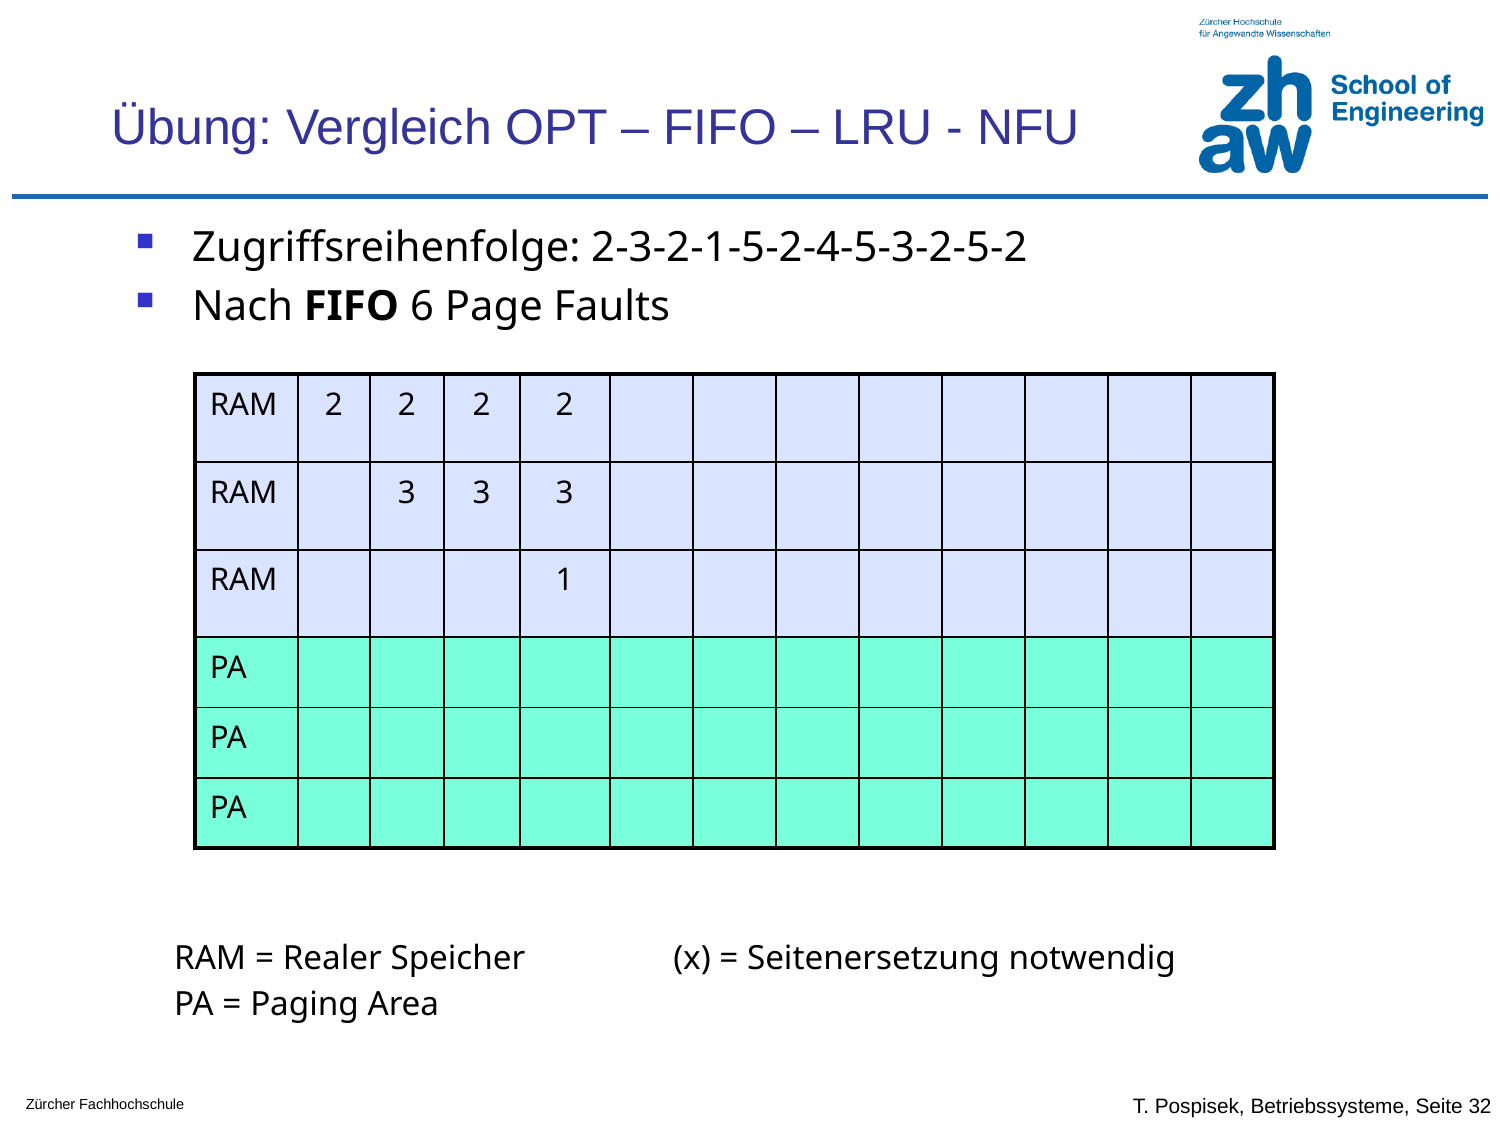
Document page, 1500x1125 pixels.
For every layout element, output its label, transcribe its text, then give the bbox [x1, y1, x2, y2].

table_cell PA [197, 708, 297, 777]
table_cell [1192, 708, 1272, 777]
list Zugriffsreihenfolge: 2-3-2-1-5-2-4-5-3-2-5-2 Nach FIFO 6 Page Faults [120, 212, 1375, 375]
table_cell [943, 463, 1024, 549]
table_cell [860, 551, 941, 636]
table_cell [611, 779, 692, 846]
table_cell [299, 463, 369, 549]
table_cell [611, 638, 692, 707]
table_cell [445, 779, 519, 846]
table_cell [611, 708, 692, 777]
table_cell [694, 779, 775, 846]
table_cell [611, 463, 692, 549]
table_cell [299, 638, 369, 707]
table_cell [521, 708, 609, 777]
table_cell [943, 779, 1024, 846]
table_cell [694, 708, 775, 777]
table_header [777, 376, 858, 461]
table_header 2 [445, 376, 519, 461]
table_header 2 [521, 376, 609, 461]
picture [1199, 19, 1483, 173]
table_cell [611, 551, 692, 636]
table_header 2 [299, 376, 369, 461]
table_cell [299, 779, 369, 846]
table_cell [777, 708, 858, 777]
table_cell 3 [521, 463, 609, 549]
table_cell [860, 779, 941, 846]
table_header [943, 376, 1024, 461]
table_cell PA [197, 638, 297, 707]
title Übung: Vergleich OPT – FIFO – LRU - NFU [96, 50, 1375, 163]
table_cell RAM [197, 463, 297, 549]
table_cell [521, 638, 609, 707]
table_cell [777, 638, 858, 707]
table_cell [694, 638, 775, 707]
table_cell 3 [445, 463, 519, 549]
table_cell [777, 779, 858, 846]
table_cell [445, 551, 519, 636]
table_header [1026, 376, 1107, 461]
table_cell [371, 708, 443, 777]
table_cell [777, 463, 858, 549]
table_cell [521, 779, 609, 846]
table_cell [943, 708, 1024, 777]
table_cell [445, 638, 519, 707]
table_cell [1192, 638, 1272, 707]
table_cell [1109, 779, 1190, 846]
table_cell [694, 463, 775, 549]
table_cell [1192, 779, 1272, 846]
table_header [1192, 376, 1272, 461]
table_cell [1026, 551, 1107, 636]
table_cell 1 [521, 551, 609, 636]
text_box RAM = Realer Speicher (x) = Seitenersetzung notwendig PA = Paging Area [159, 928, 1360, 1029]
table_cell [371, 638, 443, 707]
table_cell [1026, 638, 1107, 707]
table_cell [1109, 463, 1190, 549]
table_cell [1192, 463, 1272, 549]
table_cell [1026, 779, 1107, 846]
table_header [1109, 376, 1190, 461]
table_header RAM [197, 376, 297, 461]
table_cell [694, 551, 775, 636]
table_header [860, 376, 941, 461]
table_header [694, 376, 775, 461]
table_cell PA [197, 779, 297, 846]
table_cell [1026, 463, 1107, 549]
table_cell [1109, 638, 1190, 707]
table_cell [1026, 708, 1107, 777]
table_cell [860, 638, 941, 707]
table_cell [1192, 551, 1272, 636]
table_cell [371, 551, 443, 636]
table_cell [860, 708, 941, 777]
table_cell [371, 779, 443, 846]
table_cell [1109, 551, 1190, 636]
table_cell 3 [371, 463, 443, 549]
table_cell RAM [197, 551, 297, 636]
table_cell [777, 551, 858, 636]
table_header [611, 376, 692, 461]
table_cell [943, 551, 1024, 636]
table_cell [445, 708, 519, 777]
table_header 2 [371, 376, 443, 461]
table_cell [299, 708, 369, 777]
table_cell [1109, 708, 1190, 777]
table_cell [860, 463, 941, 549]
table_cell [943, 638, 1024, 707]
table_cell [299, 551, 369, 636]
